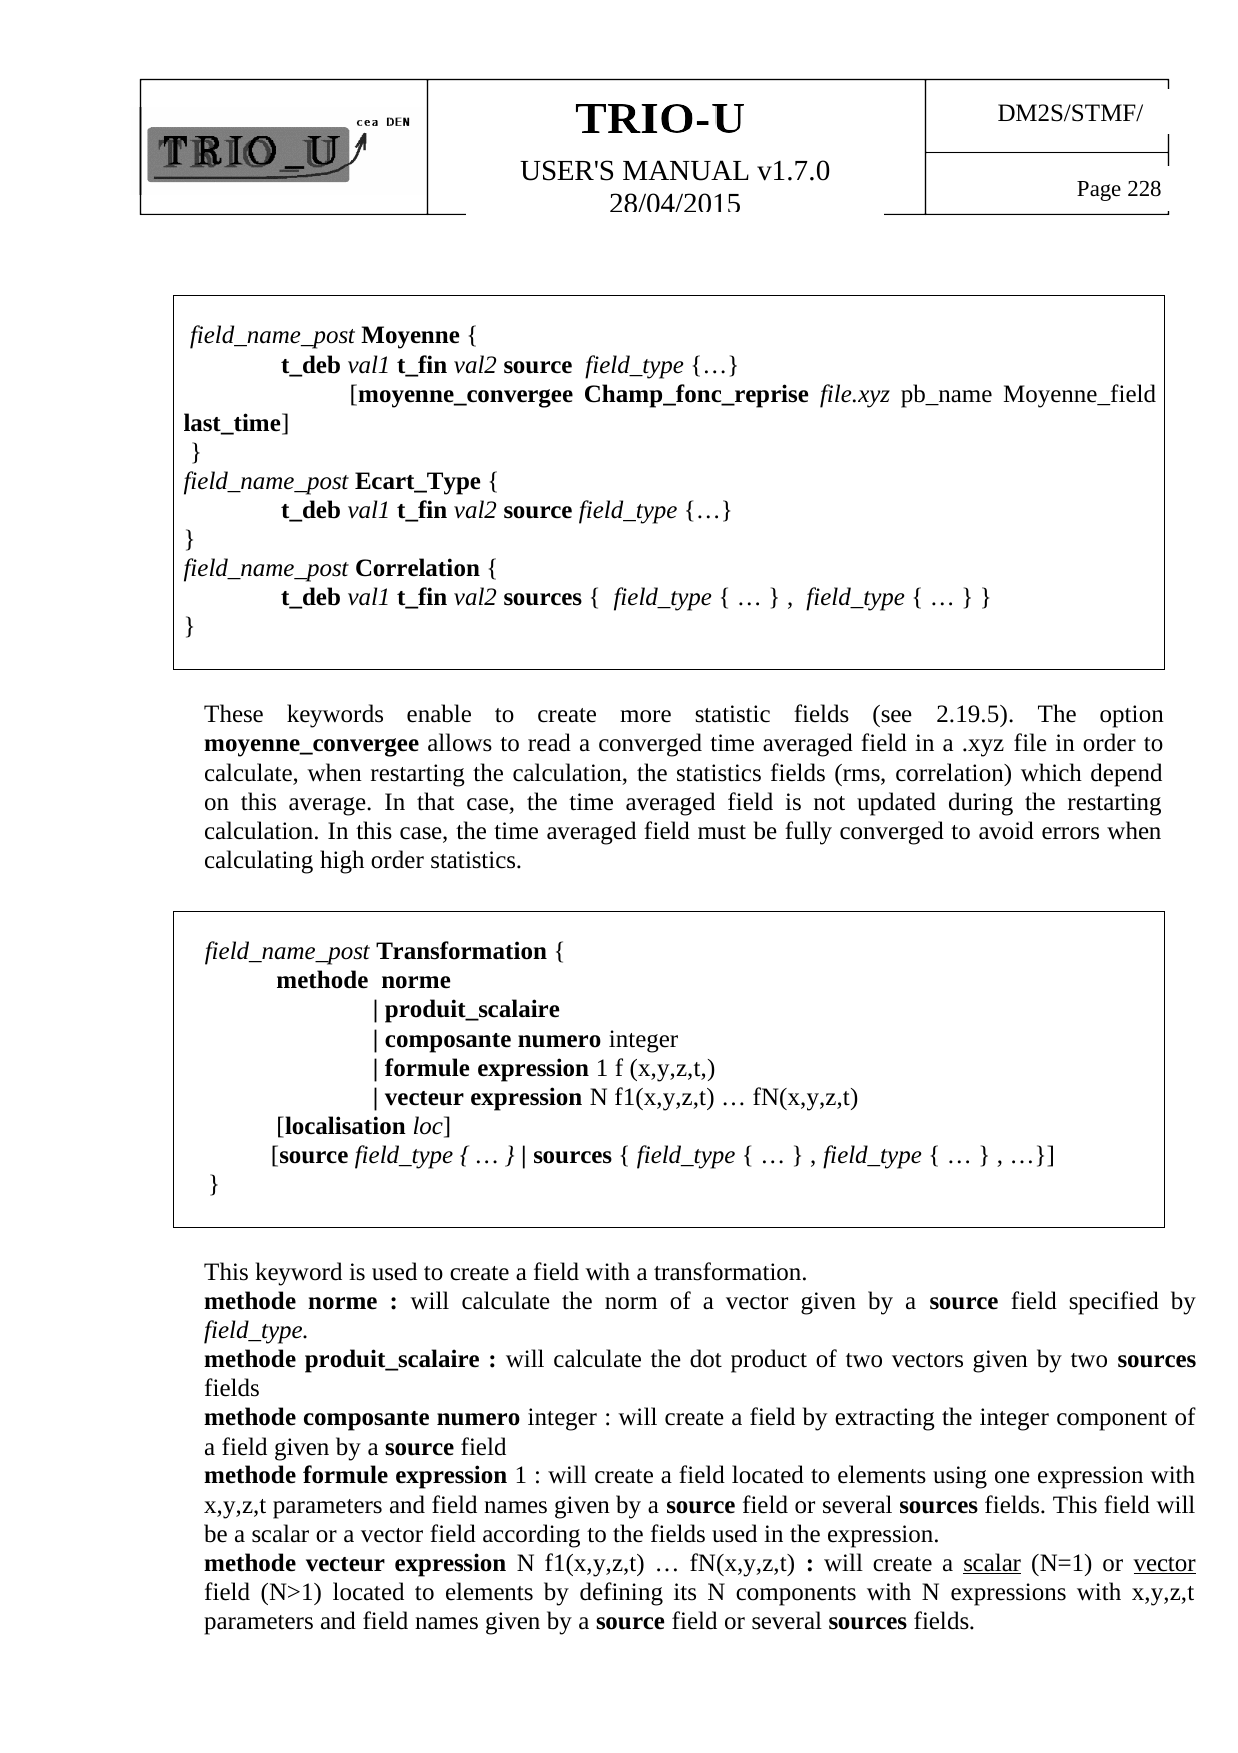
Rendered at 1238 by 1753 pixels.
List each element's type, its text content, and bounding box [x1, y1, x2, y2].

text methode composante numero integer : will create a field by extracting the integer component of a field given by a source field [204, 1402, 1196, 1460]
text These keywords enable to create more statistic fields (see 2.19.5). The option moyenne_convergee allows to read a converged time averaged field in a .xyz file in order to calculate, when restarting the calculation, the statistics fields (rms, correlation) which depend on this average. In that case, the time averaged field is not updated during the restarting calculation. In this case, the time averaged field must be fully converged to avoid errors when calculating high order statistics. [204, 699, 1164, 874]
text methode formule expression 1 : will create a field located to elements using one expression with x,y,z,t parameters and field names given by a source field or several sources fields. This field will be a scalar or a vector field according to the fields used in the expression. [204, 1460, 1196, 1548]
text methode norme : will calculate the norm of a vector given by a source field specified by field_type. [204, 1286, 1196, 1344]
text methode produit_scalaire : will calculate the dot product of two vectors given by two sources fields [204, 1344, 1196, 1402]
text This keyword is used to create a field with a transformation. [204, 1257, 1196, 1286]
text methode vecteur expression N f1(x,y,z,t) … fN(x,y,z,t) : will create a scalar (N=1) or vector field (N>1) located to elements by defining its N components with N expressions with x,y,z,t parameters and field names given by a source field or several sources fields. [204, 1548, 1196, 1635]
table_header field_name_post Transformation { methode norme | produit_scalaire | composante numero integer | formule expression 1 f (x,y,z,t,) | vecteur expression N f1(x,y,z,t) … fN(x,y,z,t) [localisation loc] [source field_type { … } | sources { field_type { … } , field_type { … } , …}] } [174, 912, 1164, 1227]
table_header field_name_post Moyenne { t_deb val1 t_fin val2 source field_type {…} [moyenne_convergee Champ_fonc_reprise file.xyz pb_name Moyenne_field last_time] } field_name_post Ecart_Type { t_deb val1 t_fin val2 source field_type {…} } field_name_post Correlation { t_deb val1 t_fin val2 sources { field_type { … } , field_type { … } } } [174, 296, 1164, 669]
